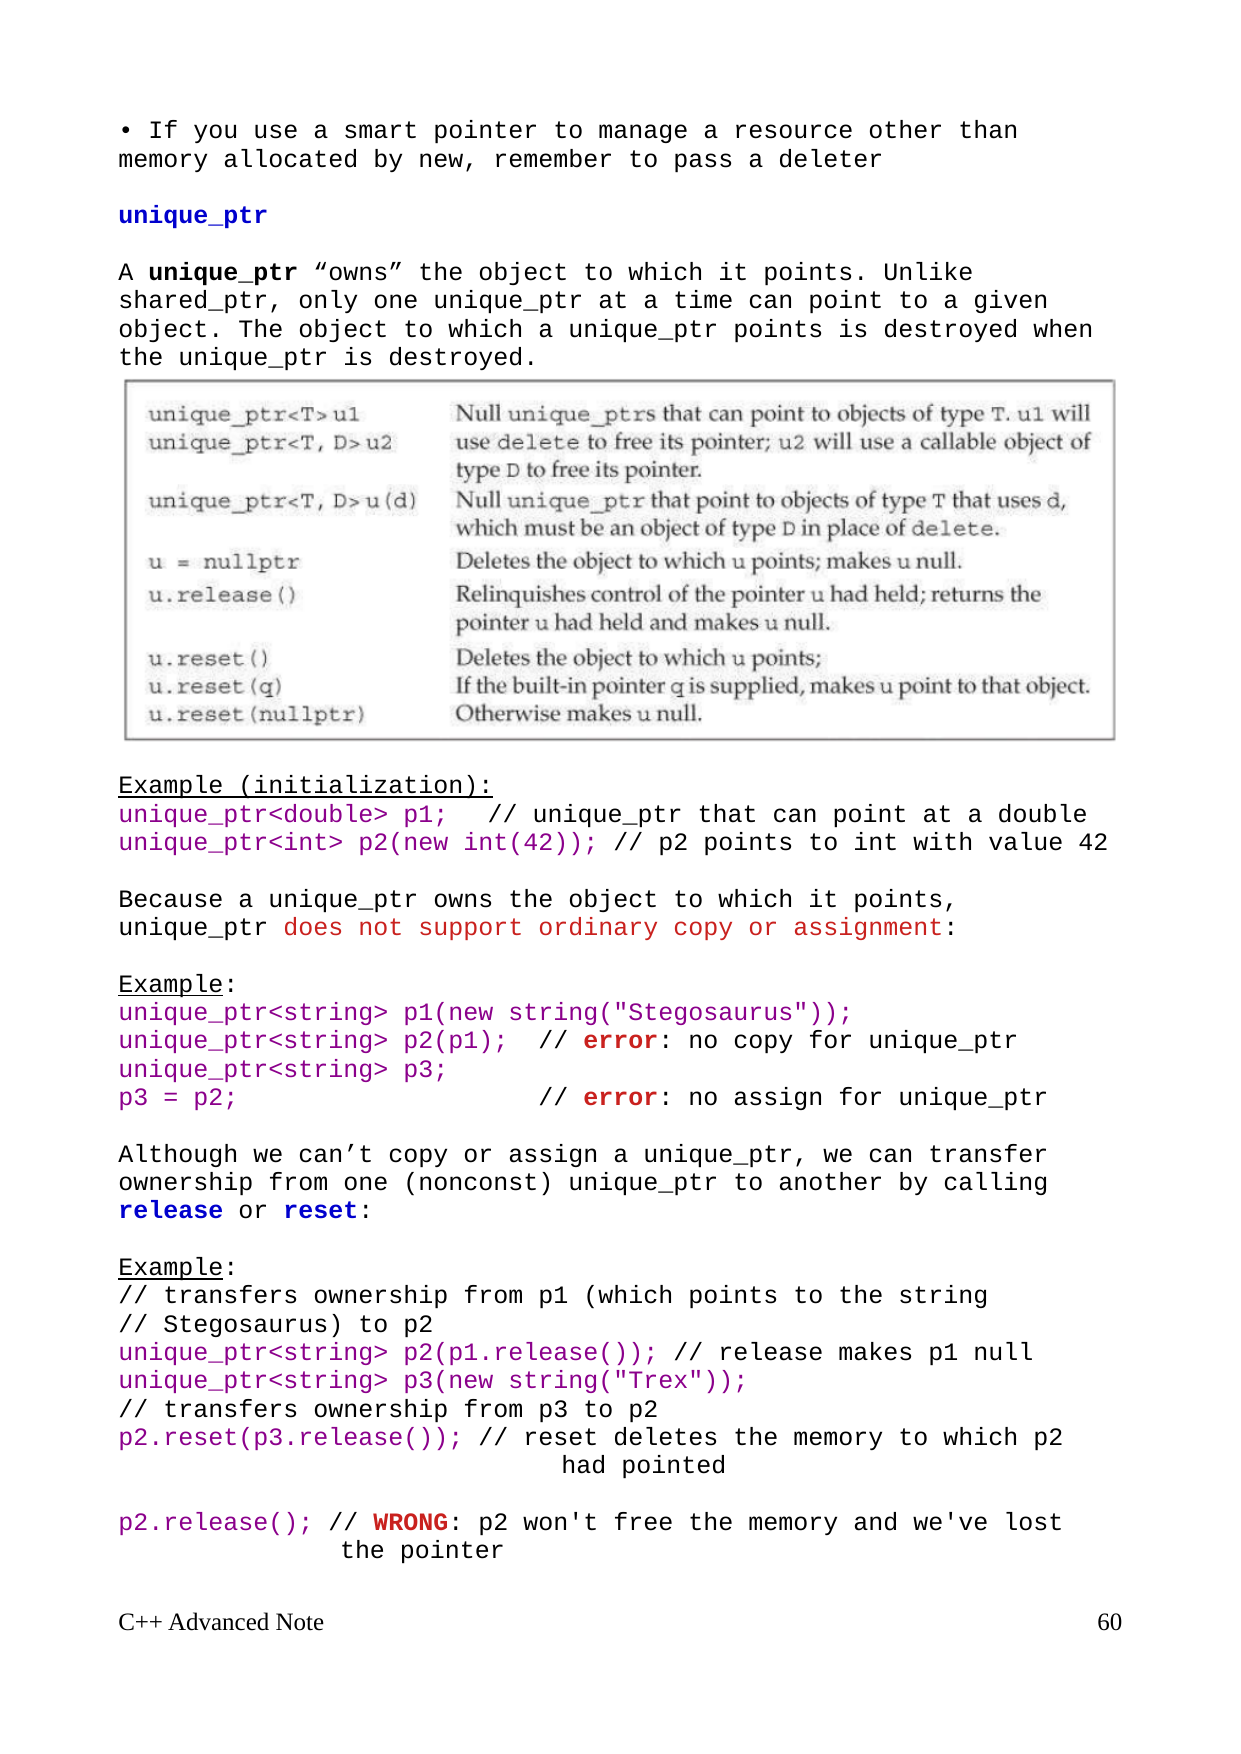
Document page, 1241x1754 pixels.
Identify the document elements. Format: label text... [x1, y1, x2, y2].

picture [118, 373, 1123, 745]
text Because a unique_ptr owns the object to which it points, unique_ptr does not support ordinary copy or assignment: [118, 886, 1122, 943]
text Example: [118, 971, 1122, 1000]
text // transfers ownership from p1 (which points to the string [118, 1283, 1122, 1311]
text unique_ptr<string> p3(new string("Trex")); [118, 1368, 1122, 1396]
text A unique_ptr “owns” the object to which it points. Unlike shared_ptr, only one unique_ptr at a time can point to a given object. The object to which a unique_ptr points is destroyed when the unique_ptr is destroyed. [118, 260, 1122, 373]
text unique_ptr<string> p1(new string("Stegosaurus")); [118, 1000, 1122, 1028]
text unique_ptr<string> p2(p1); // error: no copy for unique_ptr [118, 1028, 1122, 1056]
text unique_ptr<double> p1; // unique_ptr that can point at a double [118, 801, 1122, 830]
text p2.reset(p3.release()); // reset deletes the memory to which p2 had pointed [118, 1425, 1122, 1481]
text unique_ptr<int> p2(new int(42)); // p2 points to int with value 42 [118, 830, 1122, 858]
text unique_ptr [118, 203, 1122, 231]
text // transfers ownership from p3 to p2 [118, 1396, 1122, 1425]
text p2.release(); // WRONG: p2 won't free the memory and we've lost the pointer [118, 1510, 1122, 1566]
text Example: [118, 1255, 1122, 1283]
text Example (initialization): [118, 773, 1122, 801]
text • If you use a smart pointer to manage a resource other than memory allocated by new, remember to pass a deleter [118, 118, 1122, 175]
text unique_ptr<string> p3; [118, 1056, 1122, 1085]
text p3 = p2; // error: no assign for unique_ptr [118, 1085, 1122, 1113]
text unique_ptr<string> p2(p1.release()); // release makes p1 null [118, 1340, 1122, 1368]
text // Stegosaurus) to p2 [118, 1311, 1122, 1340]
text Although we can’t copy or assign a unique_ptr, we can transfer ownership from one (nonconst) unique_ptr to another by calling release or reset: [118, 1141, 1122, 1226]
